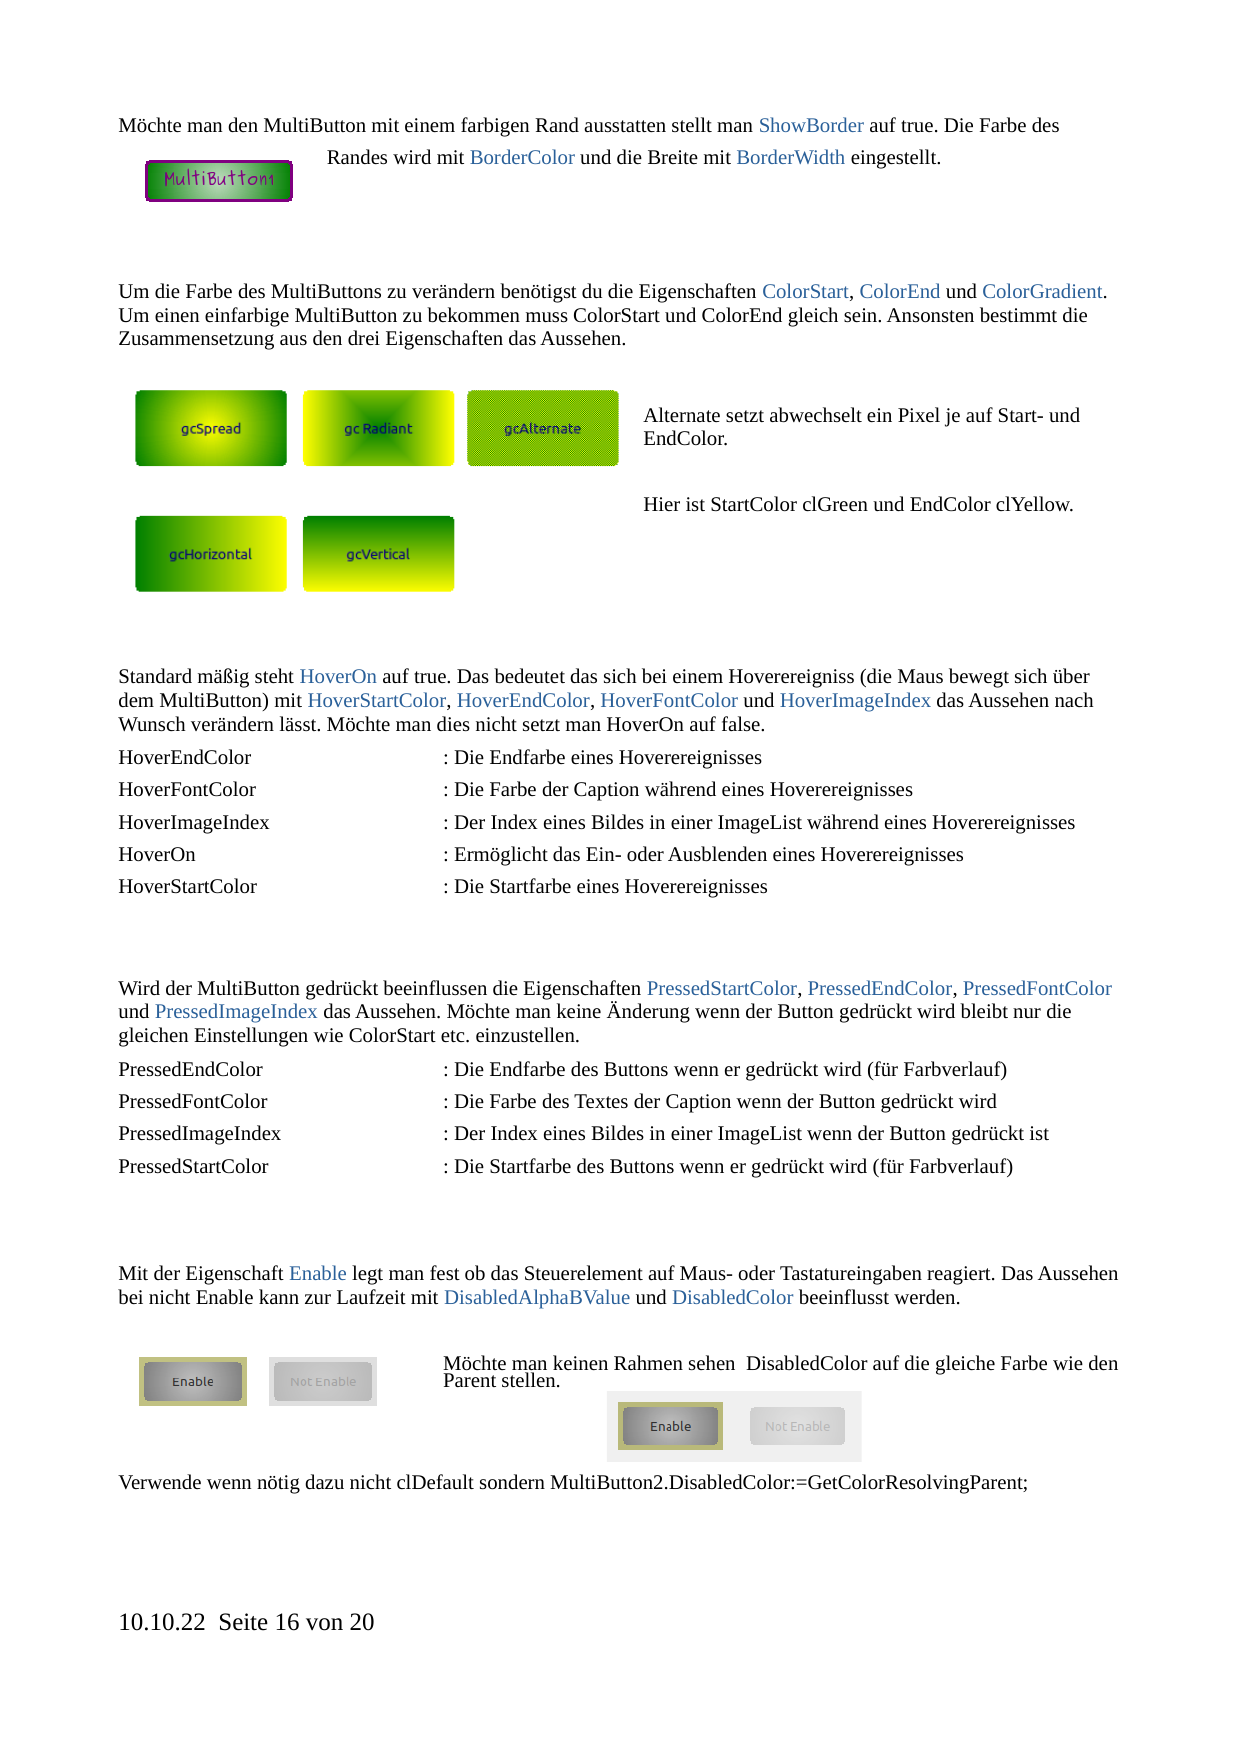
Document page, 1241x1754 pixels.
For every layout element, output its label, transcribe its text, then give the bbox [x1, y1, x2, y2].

text PressedStartColor : Die Startfarbe des Buttons wenn er gedrückt wird (für Farbverlauf) [118, 1159, 1122, 1177]
text PressedFontColor : Die Farbe des Textes der Caption wenn der Button gedrückt wird [118, 1094, 1122, 1112]
picture [130, 147, 306, 219]
text Verwende wenn nötig dazu nicht clDefault sondern MultiButton2.DisabledColor:=GetColorResolvingParent; [118, 1470, 1122, 1494]
text HoverFontColor : Die Farbe der Caption während eines Hoverereignisses [118, 783, 1122, 800]
text HoverEndColor : Die Endfarbe eines Hoverereignisses [118, 750, 1122, 768]
text HoverOn : Ermöglicht das Ein- oder Ausblenden eines Hoverereignisses [118, 847, 1122, 865]
text PressedImageIndex : Der Index eines Bildes in einer ImageList wenn der Button gedrückt ist [118, 1127, 1122, 1144]
text Wird der MultiButton gedrückt beeinflussen die Eigenschaften PressedStartColor, PressedEndColor, PressedFontColor und PressedImageIndex das Aussehen. Möchte man keine Änderung wenn der Button gedrückt wird bleibt nur die gleichen Einstellungen wie ColorStart etc. einzustellen. [118, 976, 1122, 1047]
text Möchte man den MultiButton mit einem farbigen Rand ausstatten stellt man ShowBorder auf true. Die Farbe des [118, 118, 1122, 136]
text Um die Farbe des MultiButtons zu verändern benötigst du die Eigenschaften ColorStart, ColorEnd und ColorGradient. Um einen einfarbige MultiButton zu bekommen muss ColorStart und ColorEnd gleich sein. Ansonsten bestimmt die Zusammensetzung aus den drei Eigenschaften das Aussehen. [118, 279, 1122, 351]
picture [606, 1391, 862, 1462]
text Mit der Eigenschaft Enable legt man fest ob das Steuerelement auf Maus- oder Tastatureingaben reagiert. Das Aussehen bei nicht Enable kann zur Laufzeit mit DisabledAlphaBValue und DisabledColor beeinflusst werden. [118, 1262, 1122, 1309]
picture [116, 375, 637, 608]
text PressedEndColor : Die Endfarbe des Buttons wenn er gedrückt wird (für Farbverlauf) [118, 1062, 1122, 1080]
text HoverStartColor : Die Startfarbe eines Hoverereignisses [118, 879, 1122, 897]
text Standard mäßig steht HoverOn auf true. Das bedeutet das sich bei einem Hoverereigniss (die Maus bewegt sich über dem MultiButton) mit HoverStartColor, HoverEndColor, HoverFontColor und HoverImageIndex das Aussehen nach Wunsch verändern lässt. Möchte man dies nicht setzt man HoverOn auf false. [118, 665, 1122, 736]
picture [122, 1336, 394, 1421]
text Randes wird mit BorderColor und die Breite mit BorderWidth eingestellt. [306, 150, 1122, 168]
text Hier ist StartColor clGreen und EndColor clYellow. [637, 497, 1122, 515]
text Möchte man keinen Rahmen sehen DisabledColor auf die gleiche Farbe wie den Parent stellen. [394, 1356, 1122, 1391]
text HoverImageIndex : Der Index eines Bildes in einer ImageList während eines Hoverereignisses [118, 815, 1122, 833]
text Alternate setzt abwechselt ein Pixel je auf Start- und EndColor. [637, 403, 1122, 451]
